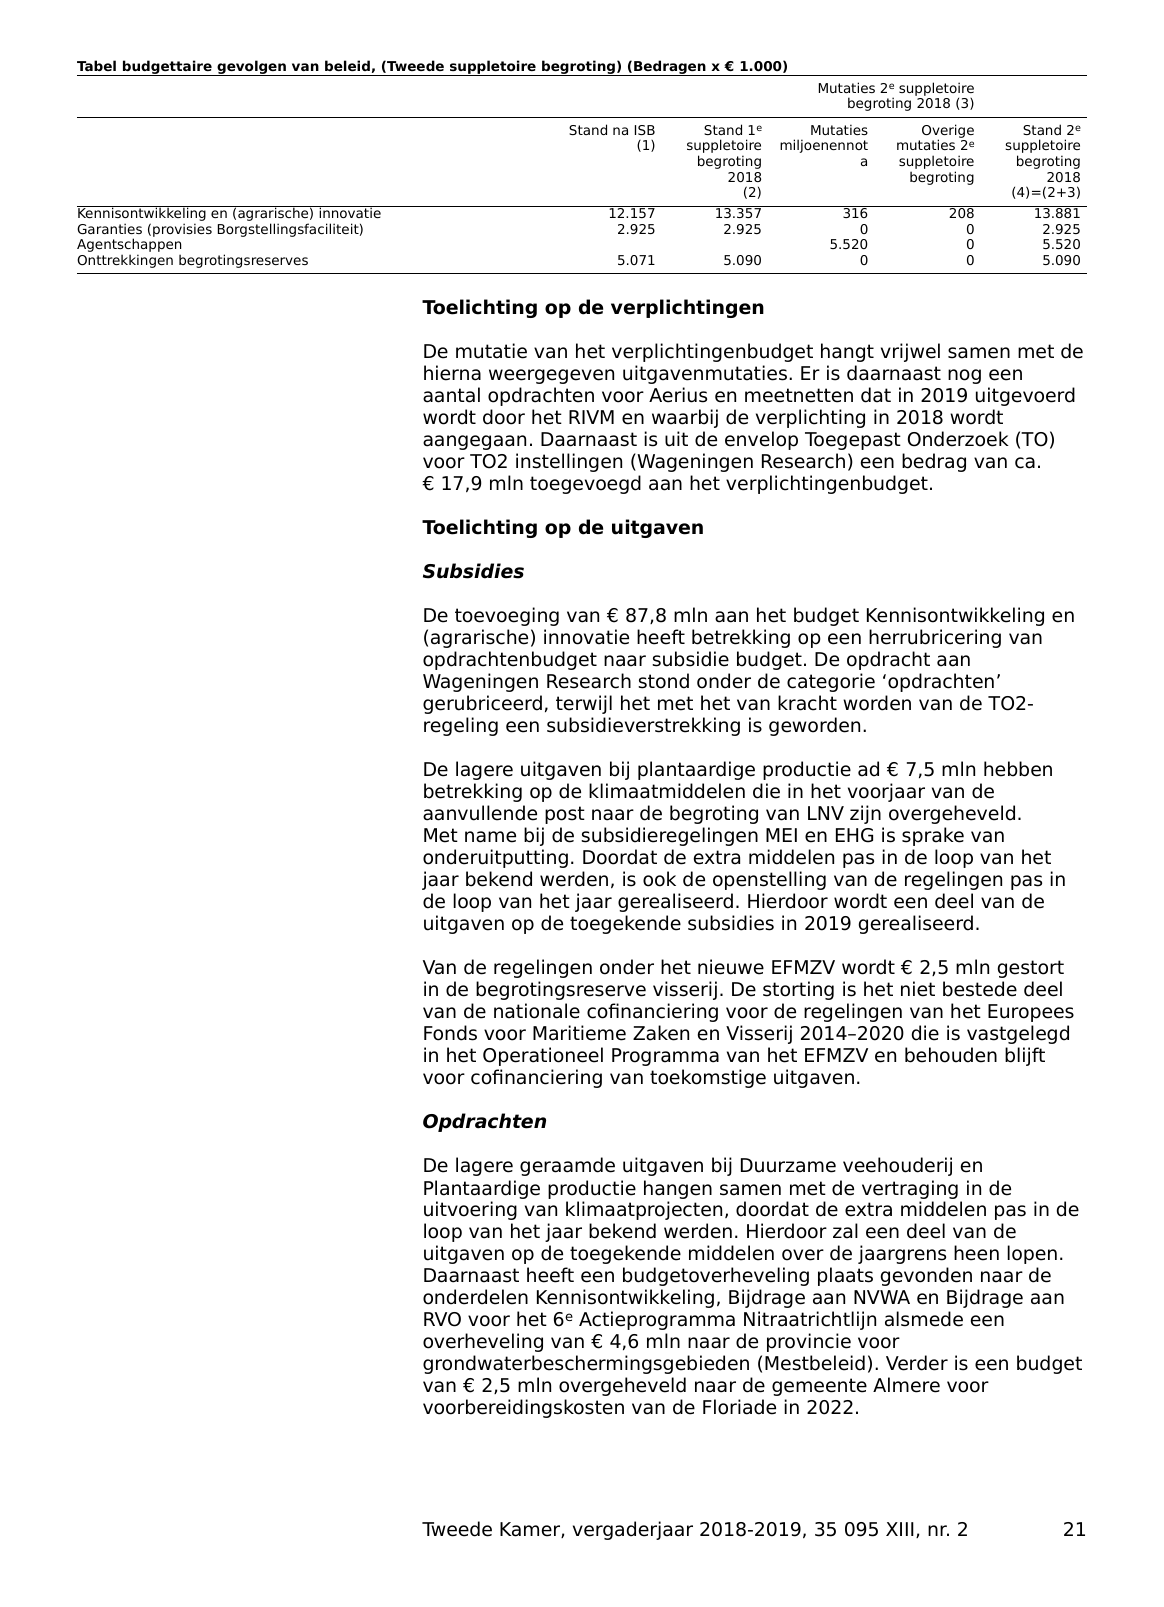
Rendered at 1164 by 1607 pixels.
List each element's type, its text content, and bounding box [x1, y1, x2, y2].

table_cell 316 [768, 207, 874, 221]
table_cell Onttrekkingen begrotingsreserves [77, 253, 555, 273]
subtitle Opdrachten [422, 1111, 1087, 1133]
table_cell 2.925 [661, 221, 768, 237]
table_cell 2.925 [980, 221, 1087, 237]
table_cell [661, 237, 768, 253]
table_cell 0 [768, 253, 874, 273]
table_cell Agentschappen [77, 237, 555, 253]
table_cell [77, 76, 555, 117]
table_cell 0 [874, 221, 980, 237]
table_cell 5.520 [980, 237, 1087, 253]
text Daarnaast heeft een budgetoverheveling plaats gevonden naar de onderdelen Kennisontwikkeling, Bijdrage aan NVWA en Bijdrage aan RVO voor het 6e Actieprogramma Nitraatrichtlijn alsmede een overheveling van € 4,6 mln naar de provincie voor grondwaterbeschermingsgebieden (Mestbeleid). Verder is een budget van € 2,5 mln overgeheveld naar de gemeente Almere voor voorbereidingskosten van de Floriade in 2022. [422, 1265, 1087, 1419]
table_cell 208 [874, 207, 980, 221]
text De mutatie van het verplichtingenbudget hangt vrijwel samen met de hierna weergegeven uitgavenmutaties. Er is daarnaast nog een aantal opdrachten voor Aerius en meetnetten dat in 2019 uitgevoerd wordt door het RIVM en waarbij de verplichting in 2018 wordt aangegaan. Daarnaast is uit de envelop Toegepast Onderzoek (TO) voor TO2 instellingen (Wageningen Research) een bedrag van ca. € 17,9 mln toegevoegd aan het verplichtingenbudget. [422, 341, 1087, 494]
table_cell Mutaties 2e suppletoire begroting 2018 (3) [768, 76, 980, 117]
table_cell [661, 76, 768, 117]
table_cell 0 [768, 221, 874, 237]
text De lagere geraamde uitgaven bij Duurzame veehouderij en Plantaardige productie hangen samen met de vertraging in de uitvoering van klimaatprojecten, doordat de extra middelen pas in de loop van het jaar bekend werden. Hierdoor zal een deel van de uitgaven op de toegekende middelen over de jaargrens heen lopen. [422, 1155, 1087, 1265]
table_header Tabel budgettaire gevolgen van beleid, (Tweede suppletoire begroting) (Bedragen x € 1.000) [77, 59, 1087, 75]
table_cell Garanties (provisies Borgstellingsfaciliteit) [77, 221, 555, 237]
table_cell Stand 2e suppletoire begroting 2018 (4)=(2+3) [980, 118, 1087, 206]
table_cell 5.071 [555, 253, 661, 273]
table_cell 5.090 [661, 253, 768, 273]
table_cell 5.090 [980, 253, 1087, 273]
text Van de regelingen onder het nieuwe EFMZV wordt € 2,5 mln gestort in de begrotingsreserve visserij. De storting is het niet bestede deel van de nationale cofinanciering voor de regelingen van het Europees Fonds voor Maritieme Zaken en Visserij 2014–2020 die is vastgelegd in het Operationeel Programma van het EFMZV en behouden blijft voor cofinanciering van toekomstige uitgaven. [422, 957, 1087, 1089]
table_cell 13.881 [980, 207, 1087, 221]
table_cell Mutaties miljoenennota [768, 118, 874, 206]
subtitle Toelichting op de uitgaven [422, 517, 1087, 539]
table_cell Overige mutaties 2e suppletoire begroting [874, 118, 980, 206]
table_cell 0 [874, 253, 980, 273]
subtitle Subsidies [422, 561, 1087, 583]
table_cell Kennisontwikkeling en (agrarische) innovatie [77, 207, 555, 221]
table_cell 13.357 [661, 207, 768, 221]
table_cell 2.925 [555, 221, 661, 237]
table_cell [77, 118, 555, 206]
text De lagere uitgaven bij plantaardige productie ad € 7,5 mln hebben betrekking op de klimaatmiddelen die in het voorjaar van de aanvullende post naar de begroting van LNV zijn overgeheveld. [422, 759, 1087, 825]
table_cell 0 [874, 237, 980, 253]
table_cell 5.520 [768, 237, 874, 253]
table_cell Stand 1e suppletoire begroting 2018 (2) [661, 118, 768, 206]
table_cell [980, 76, 1087, 117]
table_cell 12.157 [555, 207, 661, 221]
table_cell [555, 237, 661, 253]
subtitle Toelichting op de verplichtingen [422, 297, 1087, 318]
table_cell [555, 76, 661, 117]
text De toevoeging van € 87,8 mln aan het budget Kennisontwikkeling en (agrarische) innovatie heeft betrekking op een herrubricering van opdrachtenbudget naar subsidie budget. De opdracht aan Wageningen Research stond onder de categorie ‘opdrachten’ gerubriceerd, terwijl het met het van kracht worden van de TO2-regeling een subsidieverstrekking is geworden. [422, 605, 1087, 737]
text Met name bij de subsidieregelingen MEI en EHG is sprake van onderuitputting. Doordat de extra middelen pas in de loop van het jaar bekend werden, is ook de openstelling van de regelingen pas in de loop van het jaar gerealiseerd. Hierdoor wordt een deel van de uitgaven op de toegekende subsidies in 2019 gerealiseerd. [422, 825, 1087, 935]
table_cell Stand na ISB (1) [555, 118, 661, 206]
